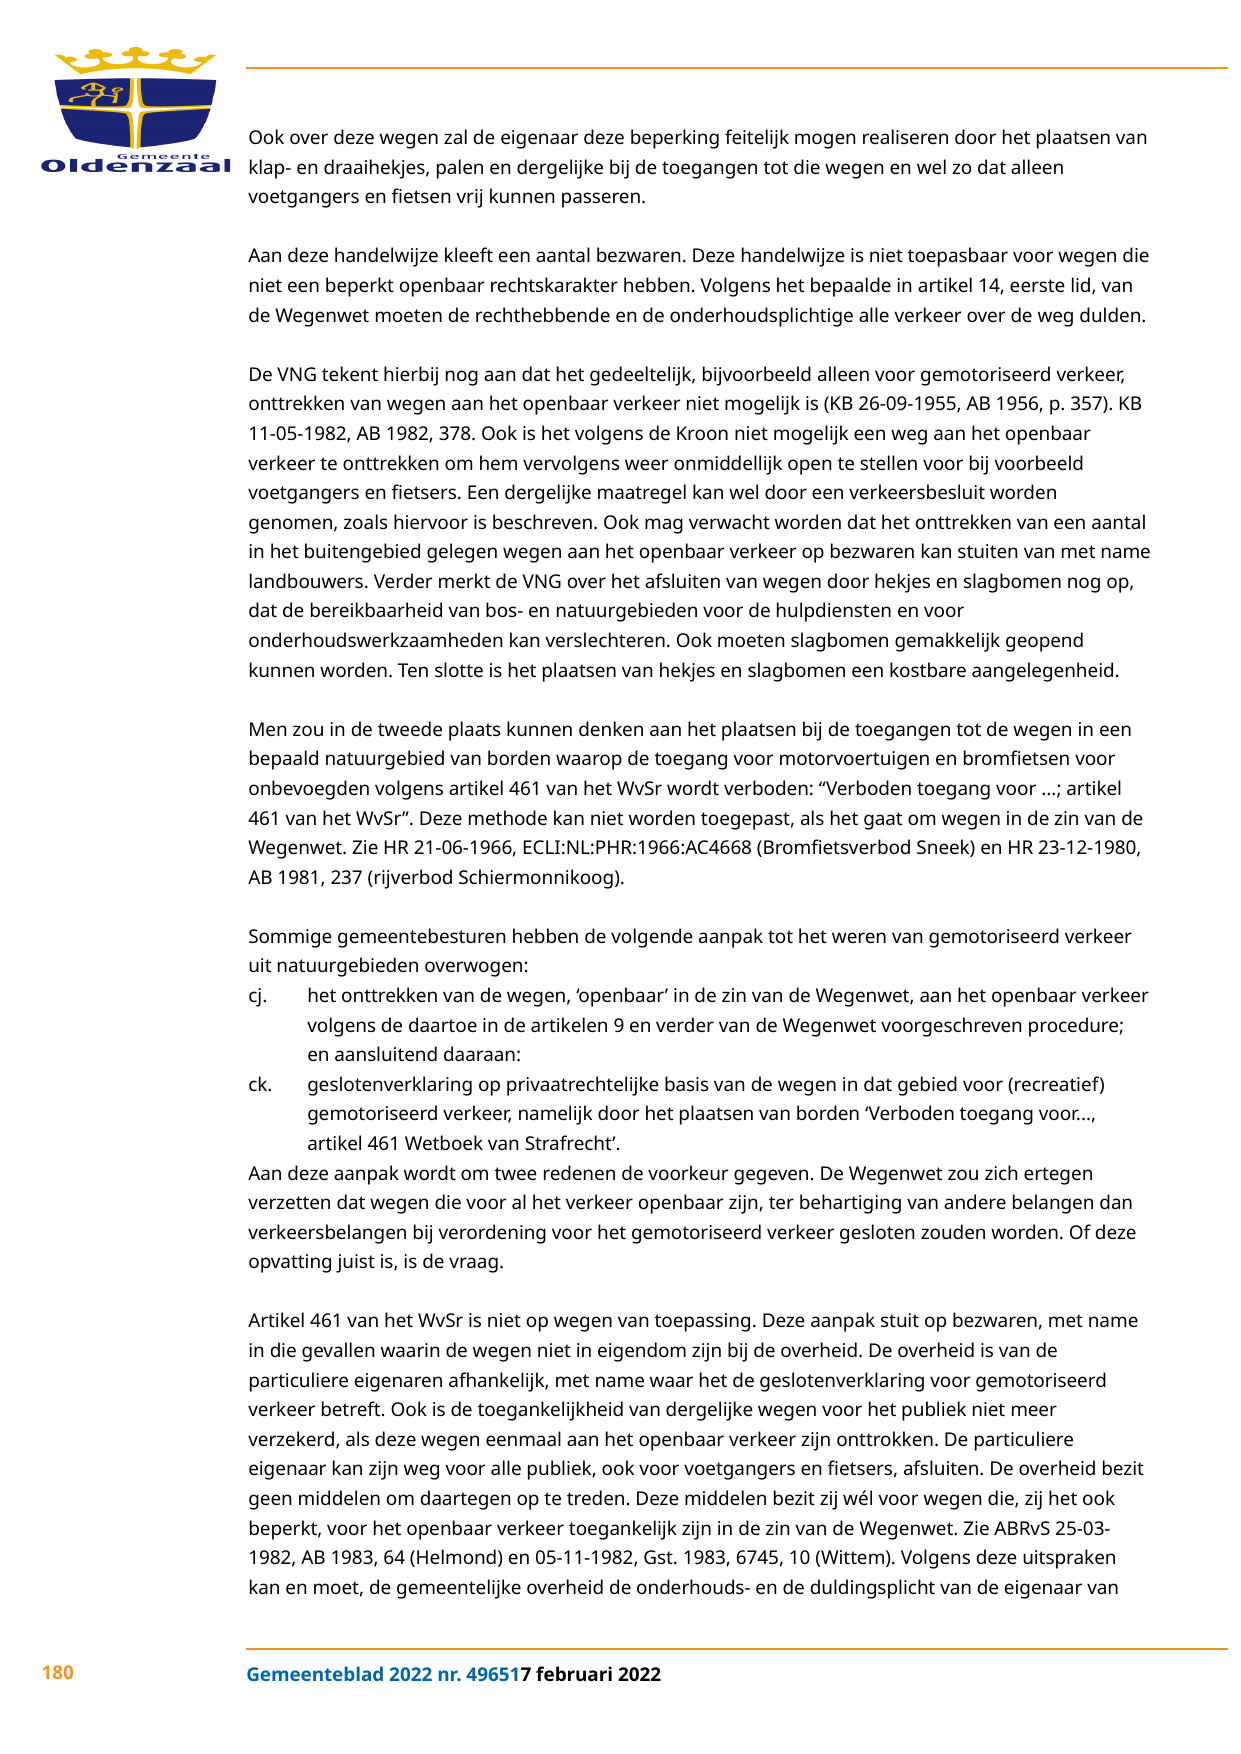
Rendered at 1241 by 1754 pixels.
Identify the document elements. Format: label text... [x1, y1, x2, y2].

text Aan deze handelwijze kleeft een aantal bezwaren. Deze handelwijze is niet toepasbaar voor wegen die niet een beperkt openbaar rechtskarakter hebben. Volgens het bepaalde in artikel 14, eerste lid, van de Wegenwet moeten de rechthebbende en de onderhoudsplichtige alle verkeer over de weg dulden. [248, 243, 1152, 328]
text De VNG tekent hierbij nog aan dat het gedeeltelijk, bijvoorbeeld alleen voor gemotoriseerd verkeer, onttrekken van wegen aan het openbaar verkeer niet mogelijk is (KB 26-09-1955, AB 1956, p. 357). KB 11-05-1982, AB 1982, 378. Ook is het volgens de Kroon niet mogelijk een weg aan het openbaar verkeer te onttrekken om hem vervolgens weer onmiddellijk open te stellen voor bij voorbeeld voetgangers en fietsers. Een dergelijke maatregel kan wel door een verkeersbesluit worden genomen, zoals hiervoor is beschreven. Ook mag verwacht worden dat het onttrekken van een aantal in het buitengebied gelegen wegen aan het openbaar verkeer op bezwaren kan stuiten van met name landbouwers. Verder merkt de VNG over het afsluiten van wegen door hekjes en slagbomen nog op, dat de bereikbaarheid van bos- en natuurgebieden voor de hulpdiensten en voor onderhoudswerkzaamheden kan verslechteren. Ook moeten slagbomen gemakkelijk geopend kunnen worden. Ten slotte is het plaatsen van hekjes en slagbomen een kostbare aangelegenheid. [248, 361, 1152, 683]
text Ook over deze wegen zal de eigenaar deze beperking feitelijk mogen realiseren door het plaatsen van klap- en draaihekjes, palen en dergelijke bij de toegangen tot die wegen en wel zo dat alleen voetgangers en fietsen vrij kunnen passeren. [248, 124, 1152, 209]
list het onttrekken van de wegen, ‘openbaar’ in de zin van de Wegenwet, aan het openbaar verkeer volgens de daartoe in de artikelen 9 en verder van de Wegenwet voorgeschreven procedure; en aansluitend daaraan: [248, 982, 1152, 1067]
text Sommige gemeentebesturen hebben de volgende aanpak tot het weren van gemotoriseerd verkeer uit natuurgebieden overwogen: [248, 923, 1152, 978]
list geslotenverklaring op privaatrechtelijke basis van de wegen in dat gebied voor (recreatief) gemotoriseerd verkeer, namelijk door het plaatsen van borden ‘Verboden toegang voor..., artikel 461 Wetboek van Strafrecht’. [248, 1071, 1152, 1156]
picture [41, 47, 231, 172]
text Aan deze aanpak wordt om twee redenen de voorkeur gegeven. De Wegenwet zou zich ertegen verzetten dat wegen die voor al het verkeer openbaar zijn, ter behartiging van andere belangen dan verkeersbelangen bij verordening voor het gemotoriseerd verkeer gesloten zouden worden. Of deze opvatting juist is, is de vraag. [248, 1160, 1152, 1274]
text Artikel 461 van het WvSr is niet op wegen van toepassing. Deze aanpak stuit op bezwaren, met name in die gevallen waarin de wegen niet in eigendom zijn bij de overheid. De overheid is van de particuliere eigenaren afhankelijk, met name waar het de geslotenverklaring voor gemotoriseerd verkeer betreft. Ook is de toegankelijkheid van dergelijke wegen voor het publiek niet meer verzekerd, als deze wegen eenmaal aan het openbaar verkeer zijn onttrokken. De particuliere eigenaar kan zijn weg voor alle publiek, ook voor voetgangers en fietsers, afsluiten. De overheid bezit geen middelen om daartegen op te treden. Deze middelen bezit zij wél voor wegen die, zij het ook beperkt, voor het openbaar verkeer toegankelijk zijn in de zin van de Wegenwet. Zie ABRvS 25-03-1982, AB 1983, 64 (Helmond) en 05-11-1982, Gst. 1983, 6745, 10 (Wittem). Volgens deze uitspraken kan en moet, de gemeentelijke overheid de onderhouds- en de duldingsplicht van de eigenaar van [248, 1308, 1152, 1600]
text Men zou in de tweede plaats kunnen denken aan het plaatsen bij de toegangen tot de wegen in een bepaald natuurgebied van borden waarop de toegang voor motorvoertuigen en bromfietsen voor onbevoegden volgens artikel 461 van het WvSr wordt verboden: “Verboden toegang voor ...; artikel 461 van het WvSr”. Deze methode kan niet worden toegepast, als het gaat om wegen in de zin van de Wegenwet. Zie HR 21-06-1966, ECLI:NL:PHR:1966:AC4668 (Bromfietsverbod Sneek) en HR 23-12-1980, AB 1981, 237 (rijverbod Schiermonnikoog). [248, 716, 1152, 890]
